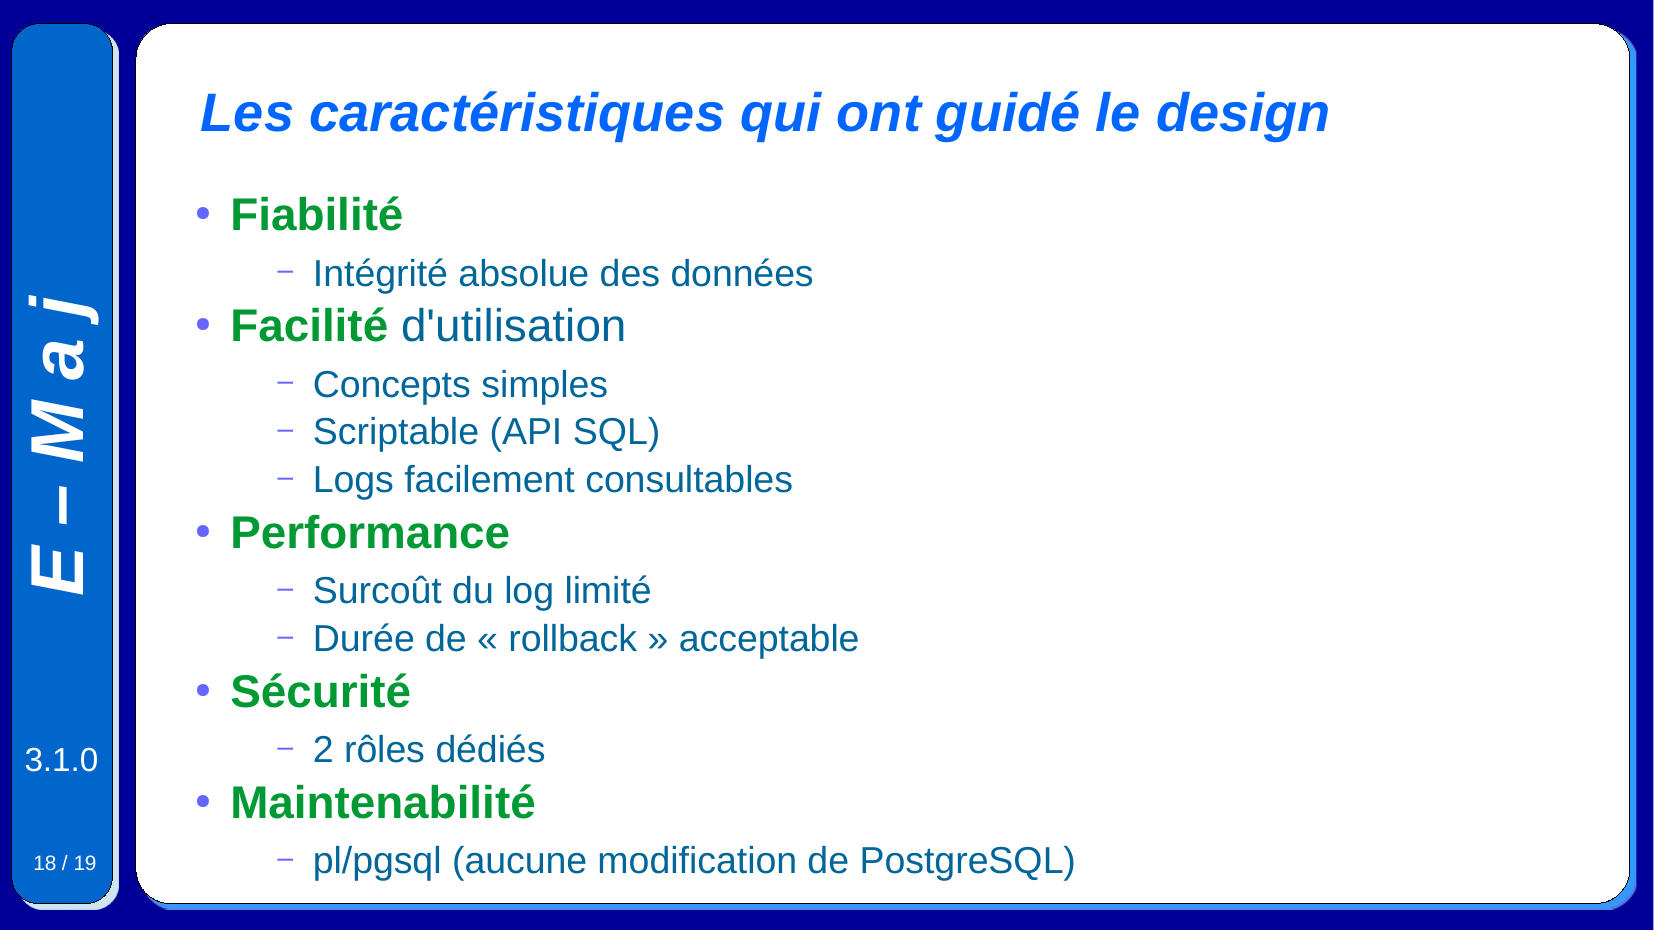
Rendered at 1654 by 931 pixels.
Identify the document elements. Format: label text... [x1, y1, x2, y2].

title Les caractéristiques qui ont guidé le design [200, 34, 1575, 188]
list Fiabilité Intégrité absolue des données Facilité d'utilisation Concepts simples Scriptable (API SQL) Logs facilement consultables Performance Surcoût du log limité Durée de « rollback » acceptable Sécurité 2 rôles dédiés Maintenabilité pl/pgsql (aucune modification de PostgreSQL) [177, 188, 1587, 882]
